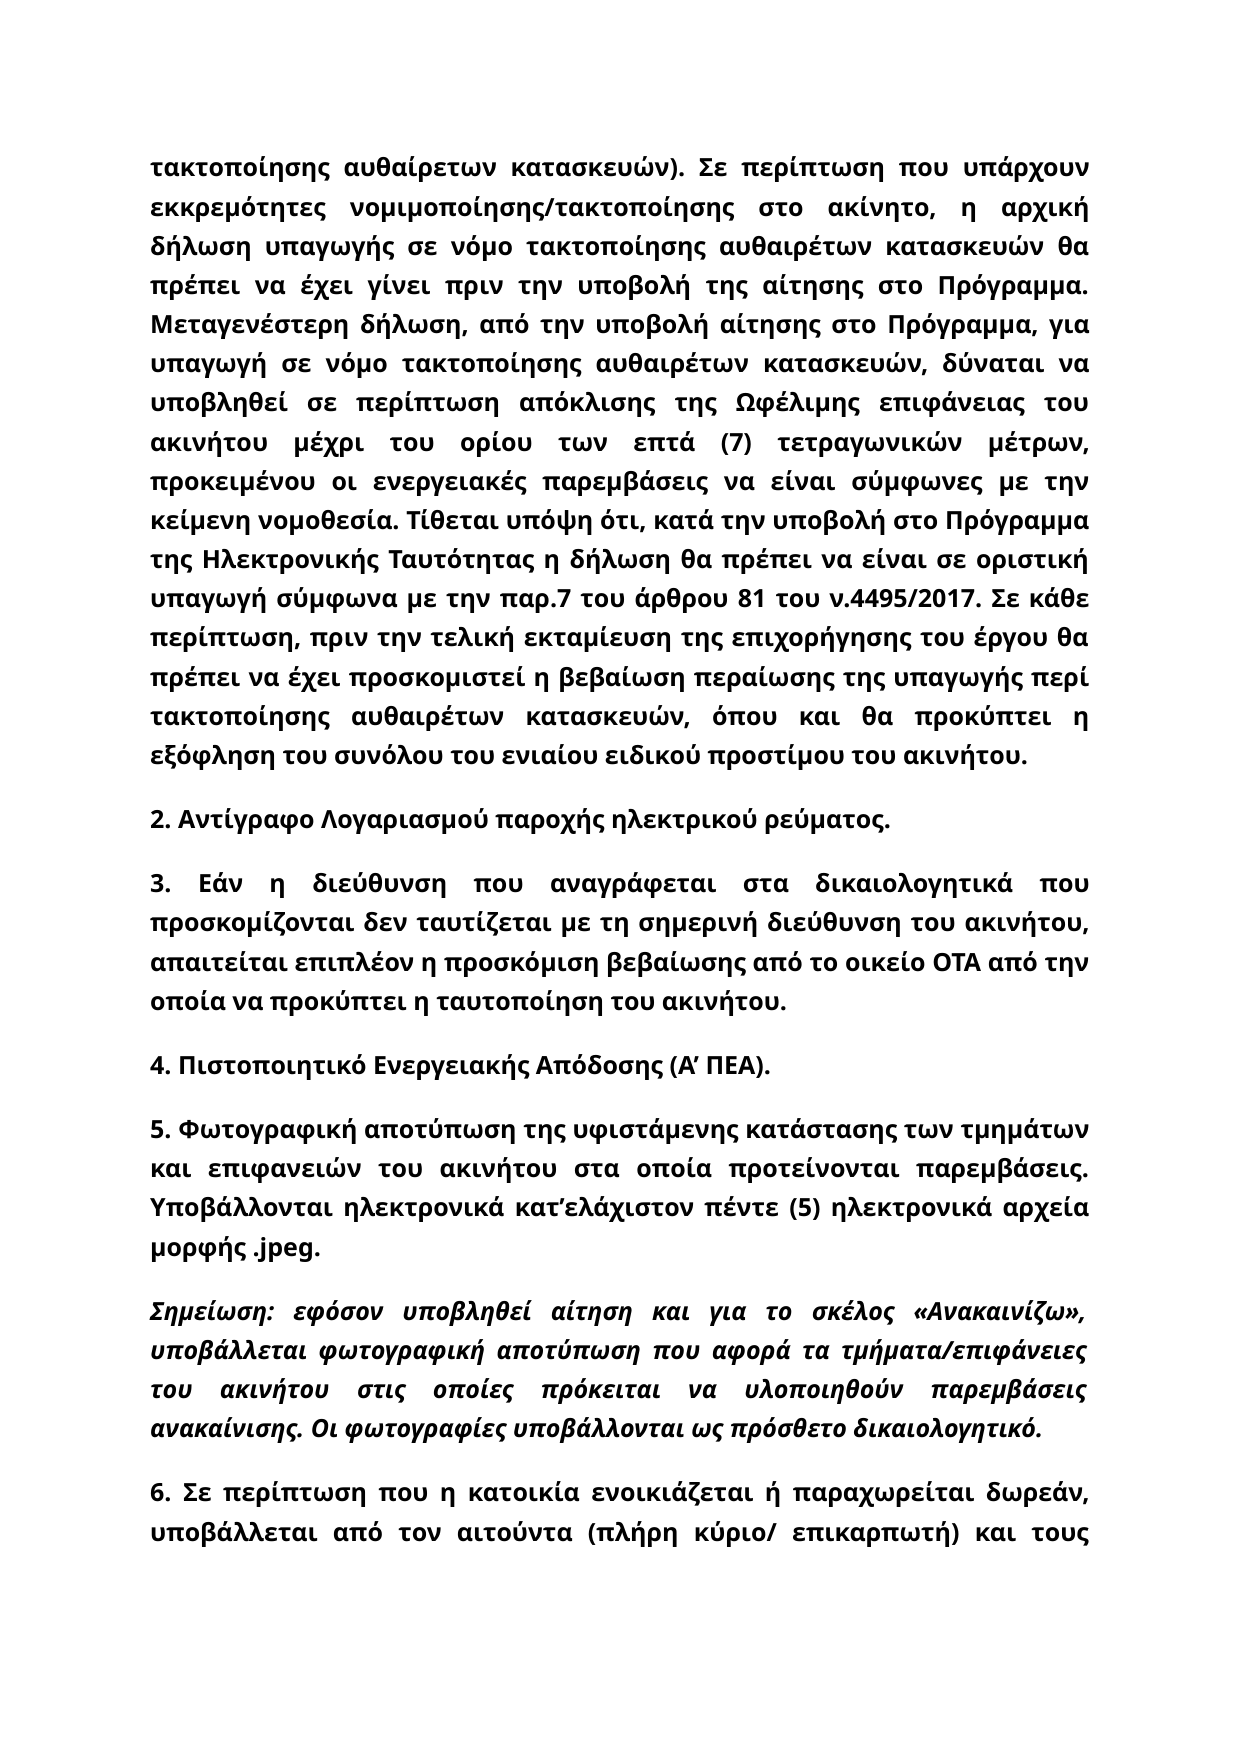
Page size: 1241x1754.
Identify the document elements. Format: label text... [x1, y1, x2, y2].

text 4. Πιστοποιητικό Ενεργειακής Απόδοσης (Α’ ΠΕΑ). [150, 1047, 1090, 1082]
text 2. Αντίγραφο Λογαριασμού παροχής ηλεκτρικού ρεύματος. [150, 802, 1090, 836]
text Σημείωση: εφόσον υποβληθεί αίτηση και για το σκέλος «Ανακαινίζω», υποβάλλεται φωτογραφική αποτύπωση που αφορά τα τμήματα/επιφάνειες του ακινήτου στις οποίες πρόκειται να υλοποιηθούν παρεμβάσεις ανακαίνισης. Οι φωτογραφίες υποβάλλονται ως πρόσθετο δικαιολογητικό. [150, 1293, 1090, 1445]
text 6. Σε περίπτωση που η κατοικία ενοικιάζεται ή παραχωρείται δωρεάν, υποβάλλεται από τον αιτούντα (πλήρη κύριο/ επικαρπωτή) και τους [150, 1475, 1090, 1548]
text 5. Φωτογραφική αποτύπωση της υφιστάμενης κατάστασης των τμημάτων και επιφανειών του ακινήτου στα οποία προτείνονται παρεμβάσεις. Υποβάλλονται ηλεκτρονικά κατ’ελάχιστον πέντε (5) ηλεκτρονικά αρχεία μορφής .jpeg. [150, 1112, 1090, 1263]
text 3. Εάν η διεύθυνση που αναγράφεται στα δικαιολογητικά που προσκομίζονται δεν ταυτίζεται με τη σημερινή διεύθυνση του ακινήτου, απαιτείται επιπλέον η προσκόμιση βεβαίωσης από το οικείο ΟΤΑ από την οποία να προκύπτει η ταυτοποίηση του ακινήτου. [150, 866, 1090, 1017]
text τακτοποίησης αυθαίρετων κατασκευών). Σε περίπτωση που υπάρχουν εκκρεμότητες νομιμοποίησης/τακτοποίησης στο ακίνητο, η αρχική δήλωση υπαγωγής σε νόμο τακτοποίησης αυθαιρέτων κατασκευών θα πρέπει να έχει γίνει πριν την υποβολή της αίτησης στο Πρόγραμμα. Μεταγενέστερη δήλωση, από την υποβολή αίτησης στο Πρόγραμμα, για υπαγωγή σε νόμο τακτοποίησης αυθαιρέτων κατασκευών, δύναται να υποβληθεί σε περίπτωση απόκλισης της Ωφέλιμης επιφάνειας του ακινήτου μέχρι του ορίου των επτά (7) τετραγωνικών μέτρων, προκειμένου οι ενεργειακές παρεμβάσεις να είναι σύμφωνες με την κείμενη νομοθεσία. Τίθεται υπόψη ότι, κατά την υποβολή στο Πρόγραμμα της Ηλεκτρονικής Ταυτότητας η δήλωση θα πρέπει να είναι σε οριστική υπαγωγή σύμφωνα με την παρ.7 του άρθρου 81 του ν.4495/2017. Σε κάθε περίπτωση, πριν την τελική εκταμίευση της επιχορήγησης του έργου θα πρέπει να έχει προσκομιστεί η βεβαίωση περαίωσης της υπαγωγής περί τακτοποίησης αυθαιρέτων κατασκευών, όπου και θα προκύπτει η εξόφληση του συνόλου του ενιαίου ειδικού προστίμου του ακινήτου. [150, 150, 1090, 772]
